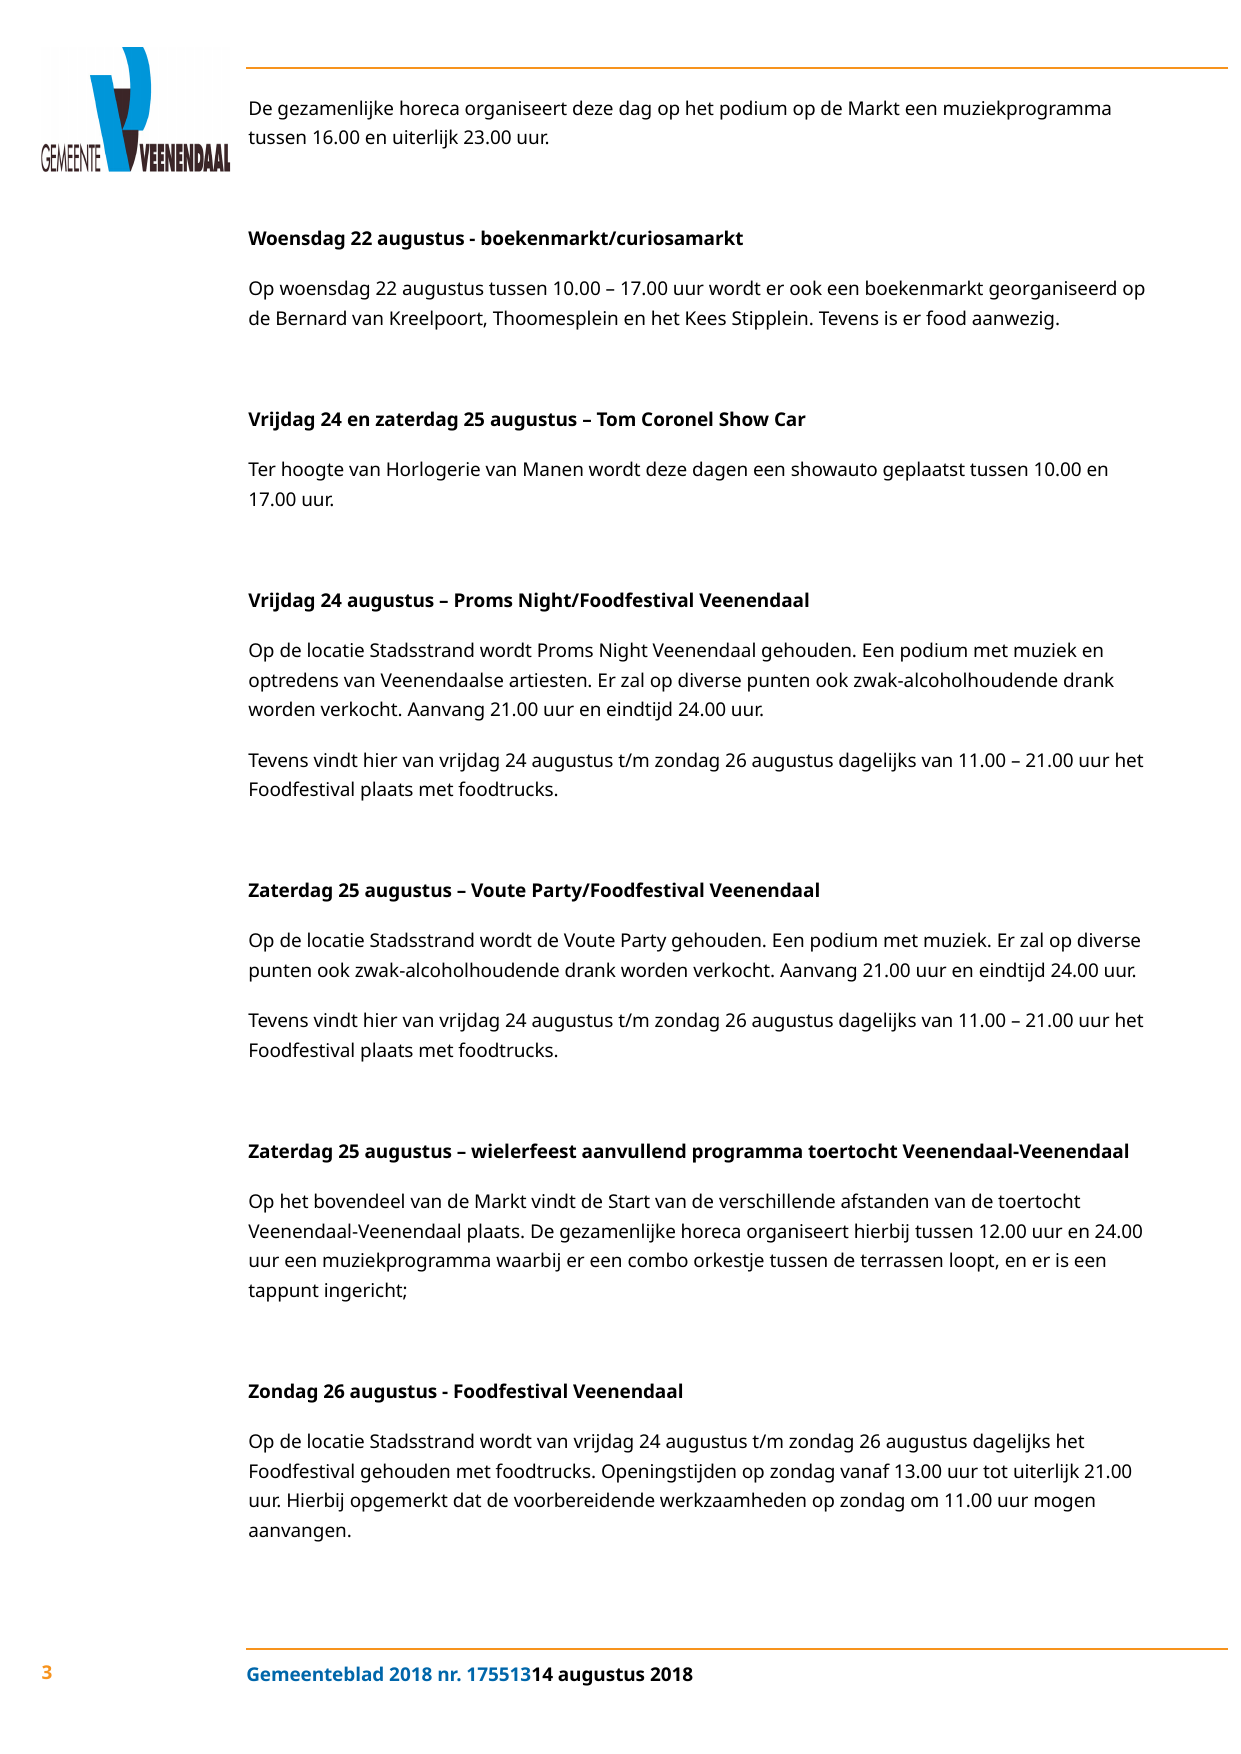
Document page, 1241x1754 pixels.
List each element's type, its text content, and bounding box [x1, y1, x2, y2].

text Op de locatie Stadsstrand wordt Proms Night Veenendaal gehouden. Een podium met muziek en optredens van Veenendaalse artiesten. Er zal op diverse punten ook zwak-alcoholhoudende drank worden verkocht. Aanvang 21.00 uur en eindtijd 24.00 uur. [248, 637, 1152, 722]
text Zaterdag 25 augustus – Voute Party/Foodfestival Veenendaal [248, 877, 1152, 903]
text Tevens vindt hier van vrijdag 24 augustus t/m zondag 26 augustus dagelijks van 11.00 – 21.00 uur het Foodfestival plaats met foodtrucks. [248, 1008, 1152, 1063]
text Ter hoogte van Horlogerie van Manen wordt deze dagen een showauto geplaatst tussen 10.00 en 17.00 uur. [248, 456, 1152, 512]
text Op woensdag 22 augustus tussen 10.00 – 17.00 uur wordt er ook een boekenmarkt georganiseerd op de Bernard van Kreelpoort, Thoomesplein en het Kees Stipplein. Tevens is er food aanwezig. [248, 276, 1152, 331]
text Tevens vindt hier van vrijdag 24 augustus t/m zondag 26 augustus dagelijks van 11.00 – 21.00 uur het Foodfestival plaats met foodtrucks. [248, 747, 1152, 802]
text Op de locatie Stadsstrand wordt van vrijdag 24 augustus t/m zondag 26 augustus dagelijks het Foodfestival gehouden met foodtrucks. Openingstijden op zondag vanaf 13.00 uur tot uiterlijk 21.00 uur. Hierbij opgemerkt dat de voorbereidende werkzaamheden op zondag om 11.00 uur mogen aanvangen. [248, 1428, 1152, 1543]
text Woensdag 22 augustus - boekenmarkt/curiosamarkt [248, 225, 1152, 251]
text Zaterdag 25 augustus – wielerfeest aanvullend programma toertocht Veenendaal-Veenendaal [248, 1138, 1152, 1164]
picture [41, 47, 130, 172]
text Vrijdag 24 en zaterdag 25 augustus – Tom Coronel Show Car [248, 406, 1152, 432]
text Vrijdag 24 augustus – Proms Night/Foodfestival Veenendaal [248, 587, 1152, 613]
picture [123, 47, 231, 172]
text Op de locatie Stadsstrand wordt de Voute Party gehouden. Een podium met muziek. Er zal op diverse punten ook zwak-alcoholhoudende drank worden verkocht. Aanvang 21.00 uur en eindtijd 24.00 uur. [248, 928, 1152, 983]
text Zondag 26 augustus - Foodfestival Veenendaal [248, 1378, 1152, 1404]
text De gezamenlijke horeca organiseert deze dag op het podium op de Markt een muziekprogramma tussen 16.00 en uiterlijk 23.00 uur. [248, 95, 1152, 150]
text Op het bovendeel van de Markt vindt de Start van de verschillende afstanden van de toertocht Veenendaal-Veenendaal plaats. De gezamenlijke horeca organiseert hierbij tussen 12.00 uur en 24.00 uur een muziekprogramma waarbij er een combo orkestje tussen de terrassen loopt, en er is een tappunt ingericht; [248, 1188, 1152, 1303]
